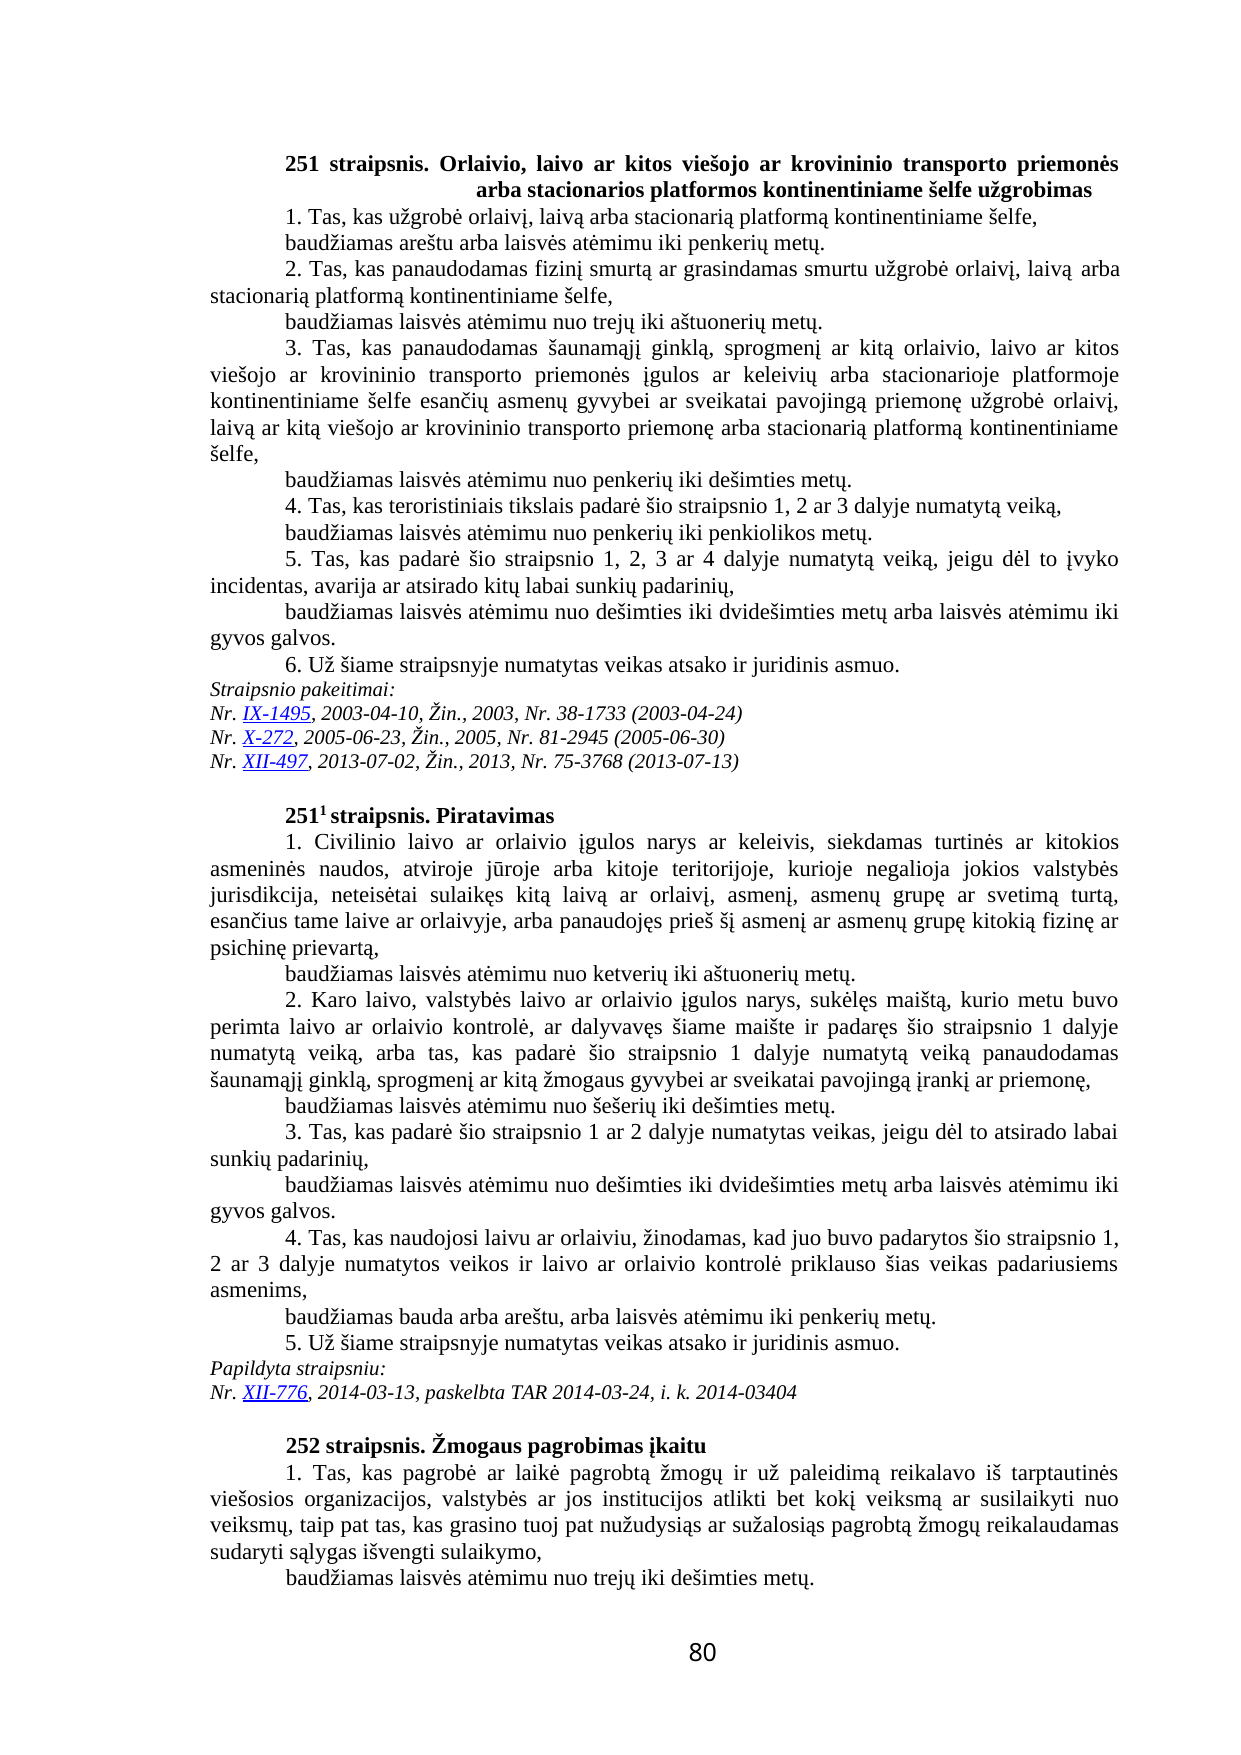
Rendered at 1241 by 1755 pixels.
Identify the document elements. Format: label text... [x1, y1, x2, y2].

text baudžiamas laisvės atėmimu nuo ketverių iki aštuonerių metų. [210, 960, 1120, 987]
text 5. Už šiame straipsnyje numatytas veikas atsako ir juridinis asmuo. [210, 1329, 1120, 1356]
text baudžiamas laisvės atėmimu nuo šešerių iki dešimties metų. [210, 1092, 1120, 1118]
text Nr. XII-497, 2013-07-02, Žin., 2013, Nr. 75-3768 (2013-07-13) [210, 749, 1120, 773]
text 3. Tas, kas panaudodamas šaunamąjį ginklą, sprogmenį ar kitą orlaivio, laivo ar kitos viešojo ar krovininio transporto priemonės įgulos ar keleivių arba stacionarioje platformoje kontinentiniame šelfe esančių asmenų gyvybei ar sveikatai pavojingą priemonę užgrobė orlaivį, laivą ar kitą viešojo ar krovininio transporto priemonę arba stacionarią platformą kontinentiniame šelfe, [210, 334, 1120, 466]
text baudžiamas bauda arba areštu, arba laisvės atėmimu iki penkerių metų. [210, 1303, 1120, 1329]
text 251 straipsnis. Orlaivio, laivo ar kitos viešojo ar krovininio transporto priemonės arba stacionarios platformos kontinentiniame šelfe užgrobimas [285, 150, 1120, 203]
text Nr. XII-776, 2014-03-13, paskelbta TAR 2014-03-24, i. k. 2014-03404 [210, 1379, 1120, 1404]
text 2511 straipsnis. Piratavimas [210, 802, 1120, 828]
text 4. Tas, kas teroristiniais tikslais padarė šio straipsnio 1, 2 ar 3 dalyje numatytą veiką, [210, 493, 1120, 519]
text Nr. X-272, 2005-06-23, Žin., 2005, Nr. 81-2945 (2005-06-30) [210, 725, 1120, 749]
text baudžiamas areštu arba laisvės atėmimu iki penkerių metų. [210, 229, 1120, 255]
text baudžiamas laisvės atėmimu nuo dešimties iki dvidešimties metų arba laisvės atėmimu iki gyvos galvos. [210, 598, 1120, 651]
text baudžiamas laisvės atėmimu nuo trejų iki aštuonerių metų. [210, 308, 1120, 334]
text 1. Civilinio laivo ar orlaivio įgulos narys ar keleivis, siekdamas turtinės ar kitokios asmeninės naudos, atviroje jūroje arba kitoje teritorijoje, kurioje negalioja jokios valstybės jurisdikcija, neteisėtai sulaikęs kitą laivą ar orlaivį, asmenį, asmenų grupę ar svetimą turtą, esančius tame laive ar orlaivyje, arba panaudojęs prieš šį asmenį ar asmenų grupę kitokią fizinę ar psichinę prievartą, [210, 828, 1120, 960]
text 6. Už šiame straipsnyje numatytas veikas atsako ir juridinis asmuo. [210, 651, 1120, 677]
text 3. Tas, kas padarė šio straipsnio 1 ar 2 dalyje numatytas veikas, jeigu dėl to atsirado labai sunkių padarinių, [210, 1118, 1120, 1171]
text 252 straipsnis. Žmogaus pagrobimas įkaitu [210, 1432, 1106, 1459]
text 5. Tas, kas padarė šio straipsnio 1, 2, 3 ar 4 dalyje numatytą veiką, jeigu dėl to įvyko incidentas, avarija ar atsirado kitų labai sunkių padarinių, [210, 545, 1120, 598]
text 4. Tas, kas naudojosi laivu ar orlaiviu, žinodamas, kad juo buvo padarytos šio straipsnio 1, 2 ar 3 dalyje numatytos veikos ir laivo ar orlaivio kontrolė priklauso šias veikas padariusiems asmenims, [210, 1224, 1120, 1303]
text 1. Tas, kas užgrobė orlaivį, laivą arba stacionarią platformą kontinentiniame šelfe, [210, 203, 1120, 229]
text Papildyta straipsniu: [210, 1356, 1120, 1379]
text baudžiamas laisvės atėmimu nuo penkerių iki penkiolikos metų. [210, 519, 1120, 545]
text 2. Tas, kas panaudodamas fizinį smurtą ar grasindamas smurtu užgrobė orlaivį, laivą arba stacionarią platformą kontinentiniame šelfe, [210, 255, 1120, 308]
text 1. Tas, kas pagrobė ar laikė pagrobtą žmogų ir už paleidimą reikalavo iš tarptautinės viešosios organizacijos, valstybės ar jos institucijos atlikti bet kokį veiksmą ar susilaikyti nuo veiksmų, taip pat tas, kas grasino tuoj pat nužudysiąs ar sužalosiąs pagrobtą žmogų reikalaudamas sudaryti sąlygas išvengti sulaikymo, [210, 1459, 1120, 1564]
text baudžiamas laisvės atėmimu nuo trejų iki dešimties metų. [210, 1564, 1106, 1591]
text baudžiamas laisvės atėmimu nuo dešimties iki dvidešimties metų arba laisvės atėmimu iki gyvos galvos. [210, 1171, 1120, 1224]
text Nr. IX-1495, 2003-04-10, Žin., 2003, Nr. 38-1733 (2003-04-24) [210, 701, 1120, 725]
text 2. Karo laivo, valstybės laivo ar orlaivio įgulos narys, sukėlęs maištą, kurio metu buvo perimta laivo ar orlaivio kontrolė, ar dalyvavęs šiame maište ir padaręs šio straipsnio 1 dalyje numatytą veiką, arba tas, kas padarė šio straipsnio 1 dalyje numatytą veiką panaudodamas šaunamąjį ginklą, sprogmenį ar kitą žmogaus gyvybei ar sveikatai pavojingą įrankį ar priemonę, [210, 987, 1120, 1092]
text baudžiamas laisvės atėmimu nuo penkerių iki dešimties metų. [210, 466, 1120, 493]
text Straipsnio pakeitimai: [210, 677, 1120, 701]
